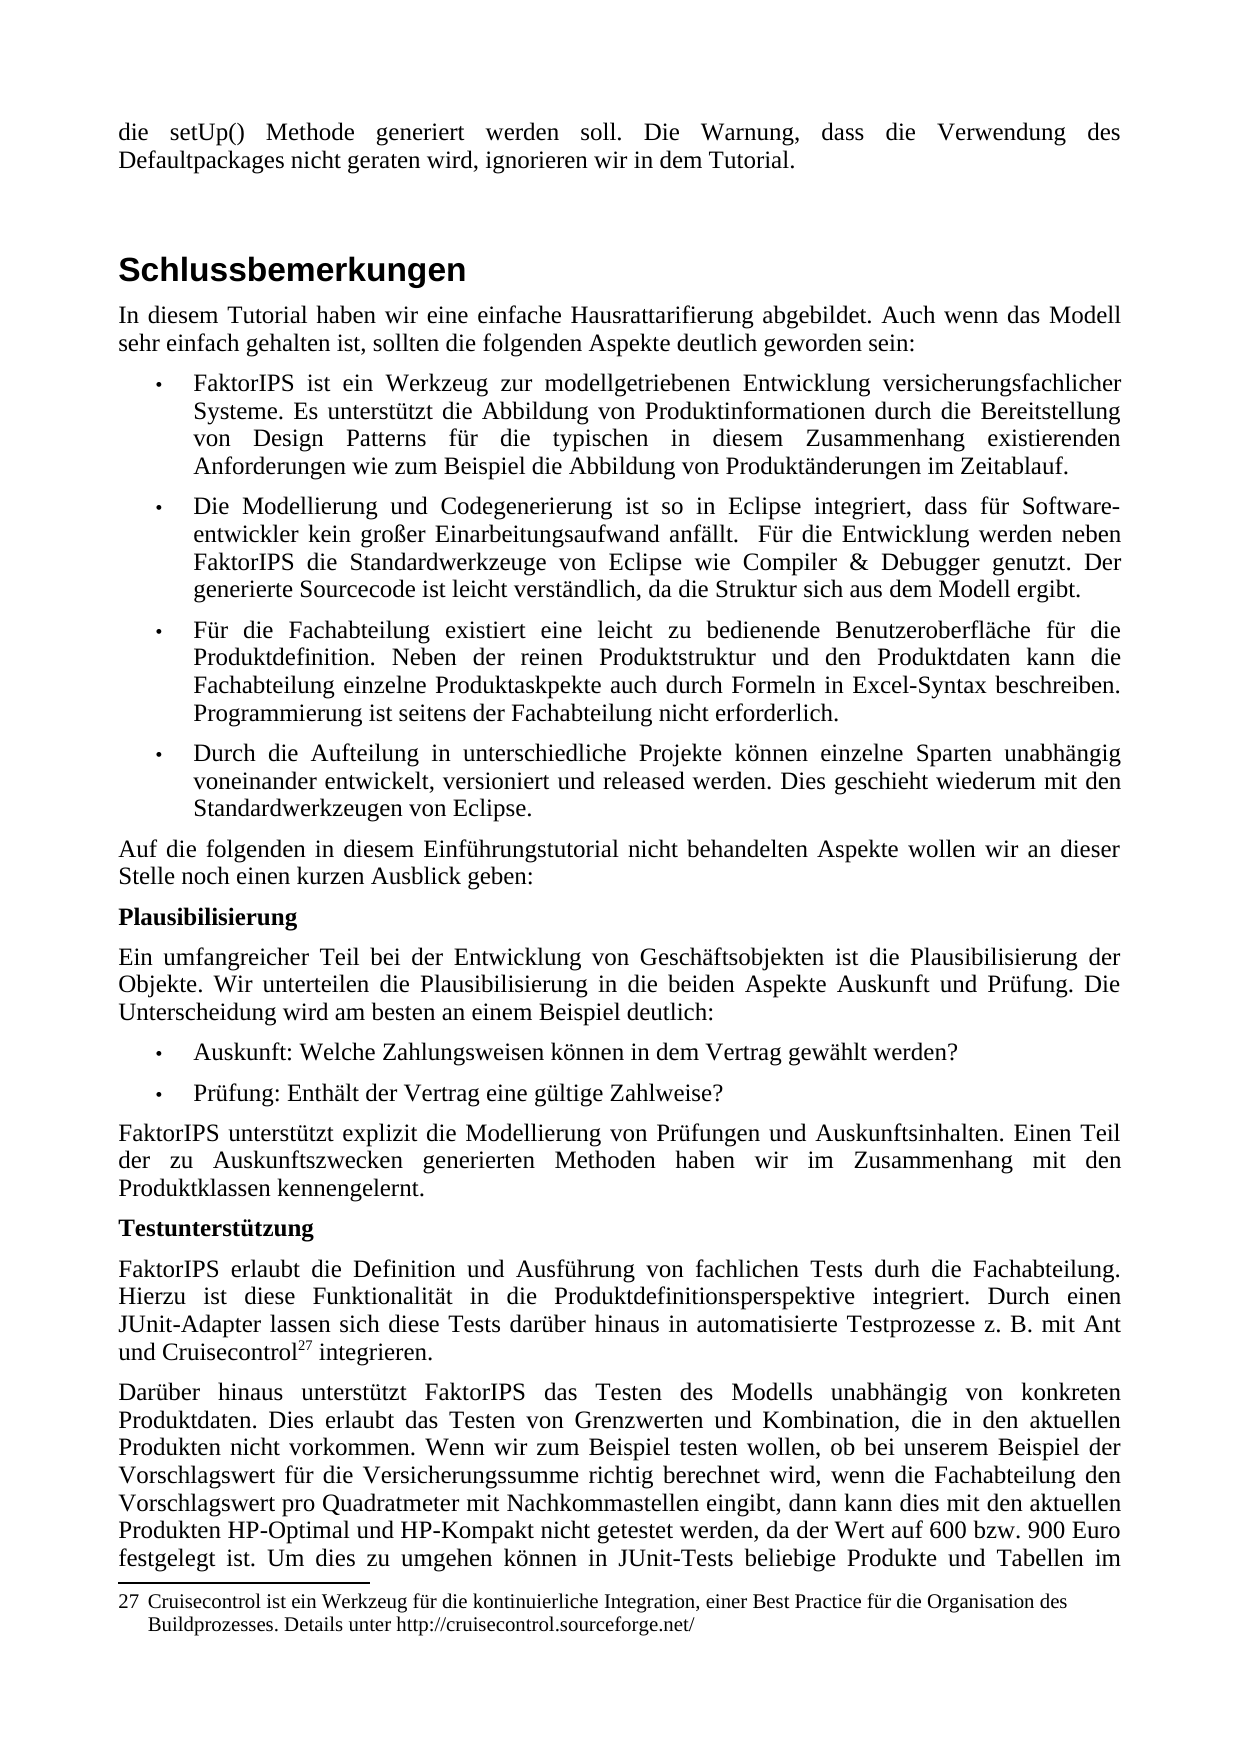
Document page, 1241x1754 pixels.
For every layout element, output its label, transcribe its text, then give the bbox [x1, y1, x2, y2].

list Prüfung: Enthält der Vertrag eine gültige Zahlweise? [156, 1079, 1122, 1106]
text Ein umfangreicher Teil bei der Entwicklung von Geschäftsobjekten ist die Plausibilisierung der Objekte. Wir unterteilen die Plausibilisierung in die beiden Aspekte Auskunft und Prüfung. Die Unterscheidung wird am besten an einem Beispiel deutlich: [118, 943, 1122, 1026]
text FaktorIPS erlaubt die Definition und Ausführung von fachlichen Tests durh die Fachabteilung. Hierzu ist diese Funktionalität in die Produktdefinitionsperspektive integriert. Durch einen JUnit‑Adapter lassen sich diese Tests darüber hinaus in automatisierte Testprozesse z. B. mit Ant und Cruisecontrol integrieren. [118, 1255, 1122, 1366]
text Testunterstützung [118, 1214, 1122, 1242]
text Darüber hinaus unterstützt FaktorIPS das Testen des Modells unabhängig von konkreten Produktdaten. Dies erlaubt das Testen von Grenzwerten und Kombination, die in den aktuellen Produkten nicht vorkommen. Wenn wir zum Beispiel testen wollen, ob bei unserem Beispiel der Vorschlagswert für die Versicherungssumme richtig berechnet wird, wenn die Fachabteilung den Vorschlagswert pro Quadratmeter mit Nachkommastellen eingibt, dann kann dies mit den aktuellen Produkten HP‑Optimal und HP‑Kompakt nicht getestet werden, da der Wert auf 600 bzw. 900 Euro festgelegt ist. Um dies zu umgehen können in JUnit-Tests beliebige Produkte und Tabellen im [118, 1378, 1122, 1572]
text FaktorIPS unterstützt explizit die Modellierung von Prüfungen und Auskunftsinhalten. Einen Teil der zu Auskunftszwecken generierten Methoden haben wir im Zusammenhang mit den Produktklassen kennengelernt. [118, 1119, 1122, 1202]
list Auskunft: Welche Zahlungsweisen können in dem Vertrag gewählt werden? [156, 1038, 1122, 1066]
list Die Modellierung und Codegenerierung ist so in Eclipse integriert, dass für Software-entwickler kein großer Einarbeitungsaufwand anfällt. Für die Entwicklung werden neben FaktorIPS die Standardwerkzeuge von Eclipse wie Compiler & Debugger genutzt. Der generierte Sourcecode ist leicht verständlich, da die Struktur sich aus dem Modell ergibt. [156, 492, 1122, 603]
list Für die Fachabteilung existiert eine leicht zu bedienende Benutzeroberfläche für die Produktdefinition. Neben der reinen Produktstruktur und den Produktdaten kann die Fachabteilung einzelne Produktaskpekte auch durch Formeln in Excel-Syntax beschreiben. Programmierung ist seitens der Fachabteilung nicht erforderlich. [156, 616, 1122, 727]
list Durch die Aufteilung in unterschiedliche Projekte können einzelne Sparten unabhängig voneinander entwickelt, versioniert und released werden. Dies geschieht wiederum mit den Standardwerkzeugen von Eclipse. [156, 739, 1122, 822]
text Cruisecontrol ist ein Werkzeug für die kontinuierliche Integration, einer Best Practice für die Organisation des Buildprozesses. Details unter http://cruisecontrol.sourceforge.net/ [118, 1589, 1122, 1636]
text In diesem Tutorial haben wir eine einfache Hausrattarifierung abgebildet. Auch wenn das Modell sehr einfach gehalten ist, sollten die folgenden Aspekte deutlich geworden sein: [118, 301, 1122, 357]
list FaktorIPS ist ein Werkzeug zur modellgetriebenen Entwicklung versicherungsfachlicher Systeme. Es unterstützt die Abbildung von Produktinformationen durch die Bereitstellung von Design Patterns für die typischen in diesem Zusammenhang existierenden Anforderungen wie zum Beispiel die Abbildung von Produktänderungen im Zeitablauf. [156, 369, 1122, 480]
text Plausibilisierung [118, 903, 1122, 930]
text die setUp() Methode generiert werden soll. Die Warnung, dass die Verwendung des Defaultpackages nicht geraten wird, ignorieren wir in dem Tutorial. [118, 118, 1122, 173]
subtitle Schlussbemerkungen [118, 251, 1122, 289]
text Auf die folgenden in diesem Einführungstutorial nicht behandelten Aspekte wollen wir an dieser Stelle noch einen kurzen Ausblick geben: [118, 835, 1122, 890]
